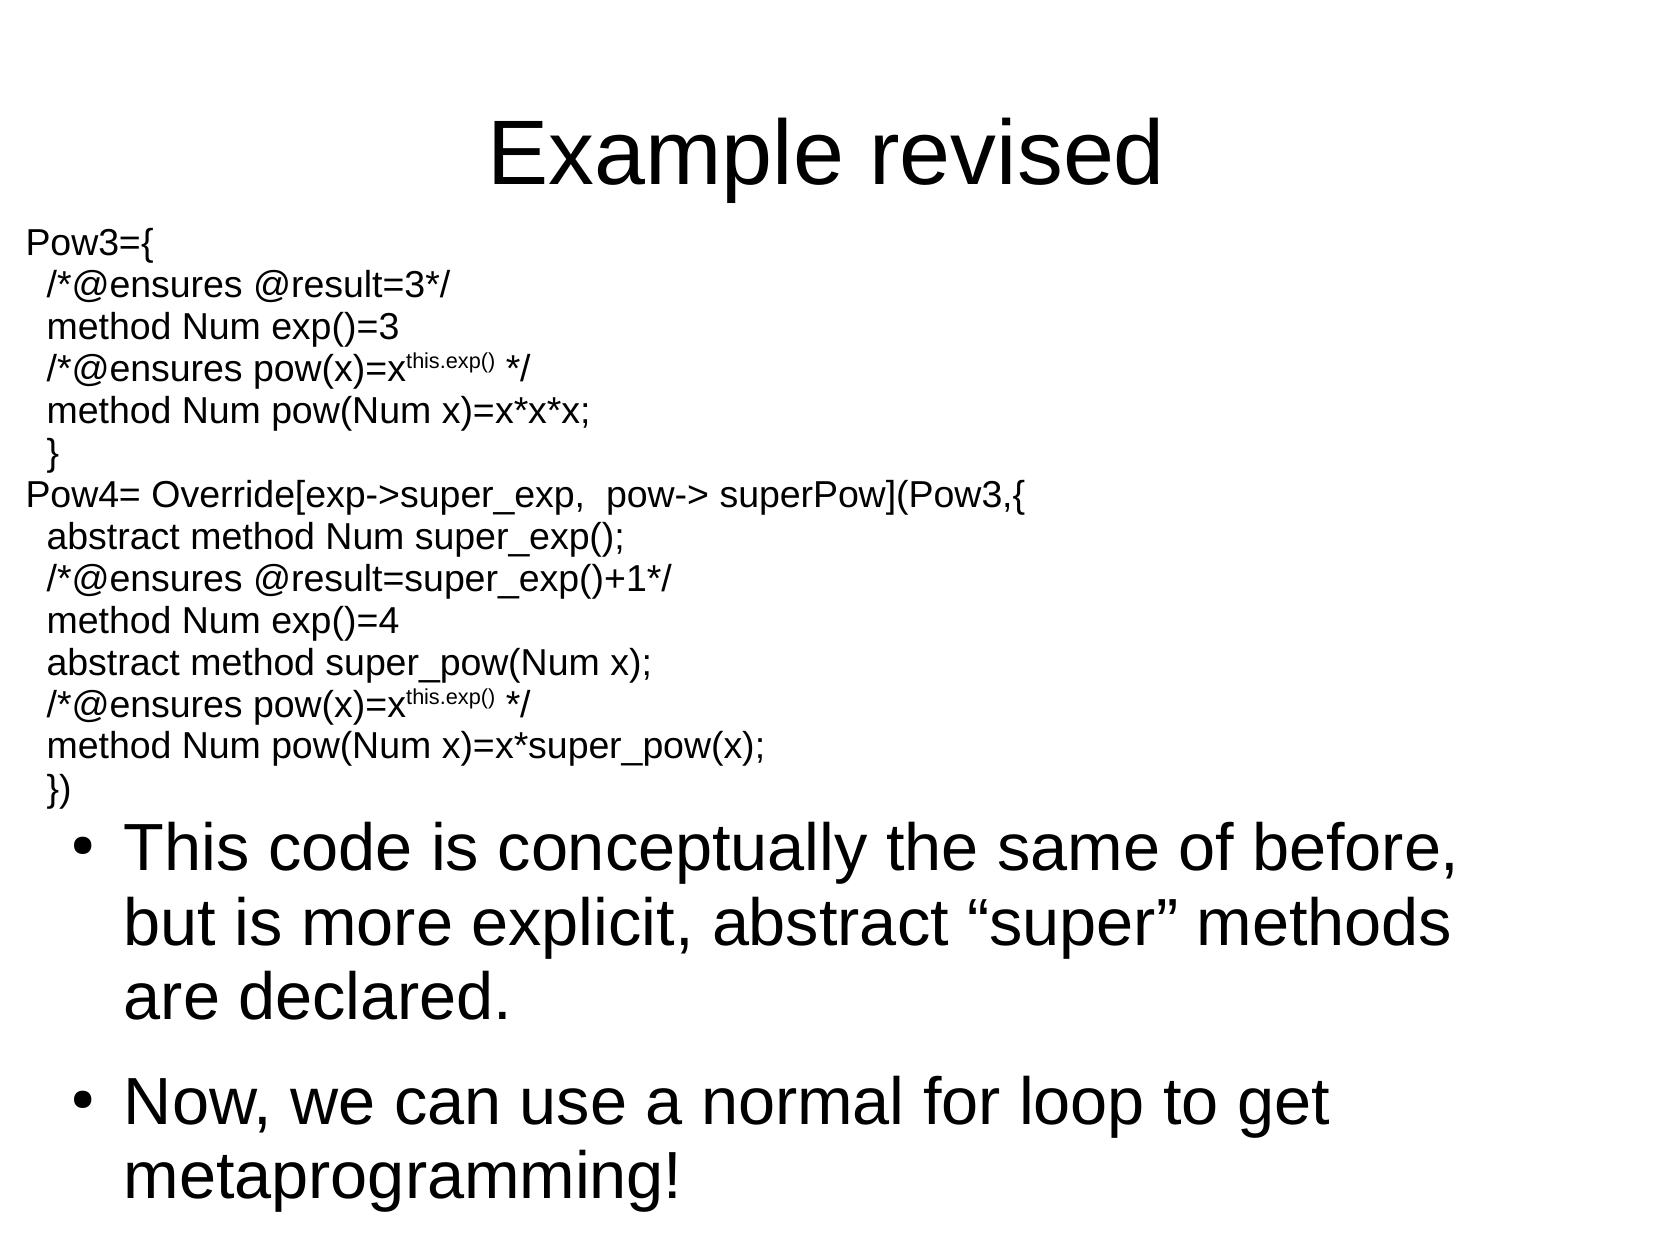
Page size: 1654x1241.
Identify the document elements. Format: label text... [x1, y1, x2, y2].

title Example revised [82, 49, 1571, 213]
list This code is conceptually the same of before, but is more explicit, abstract “super” methods are declared. Now, we can use a normal for loop to get metaprogramming! [53, 969, 1542, 1241]
text_box Pow3={ /*@ensures @result=3*/ method Num exp()=3 /*@ensures pow(x)=xthis.exp() */ method Num pow(Num x)=x*x*x; } Pow4= Override[exp->super_exp, pow-> superPow](Pow3,{ abstract method Num super_exp(); /*@ensures @result=super_exp()+1*/ method Num exp()=4 abstract method super_pow(Num x); /*@ensures pow(x)=xthis.exp() */ method Num pow(Num x)=x*super_pow(x); }) [10, 213, 1654, 969]
